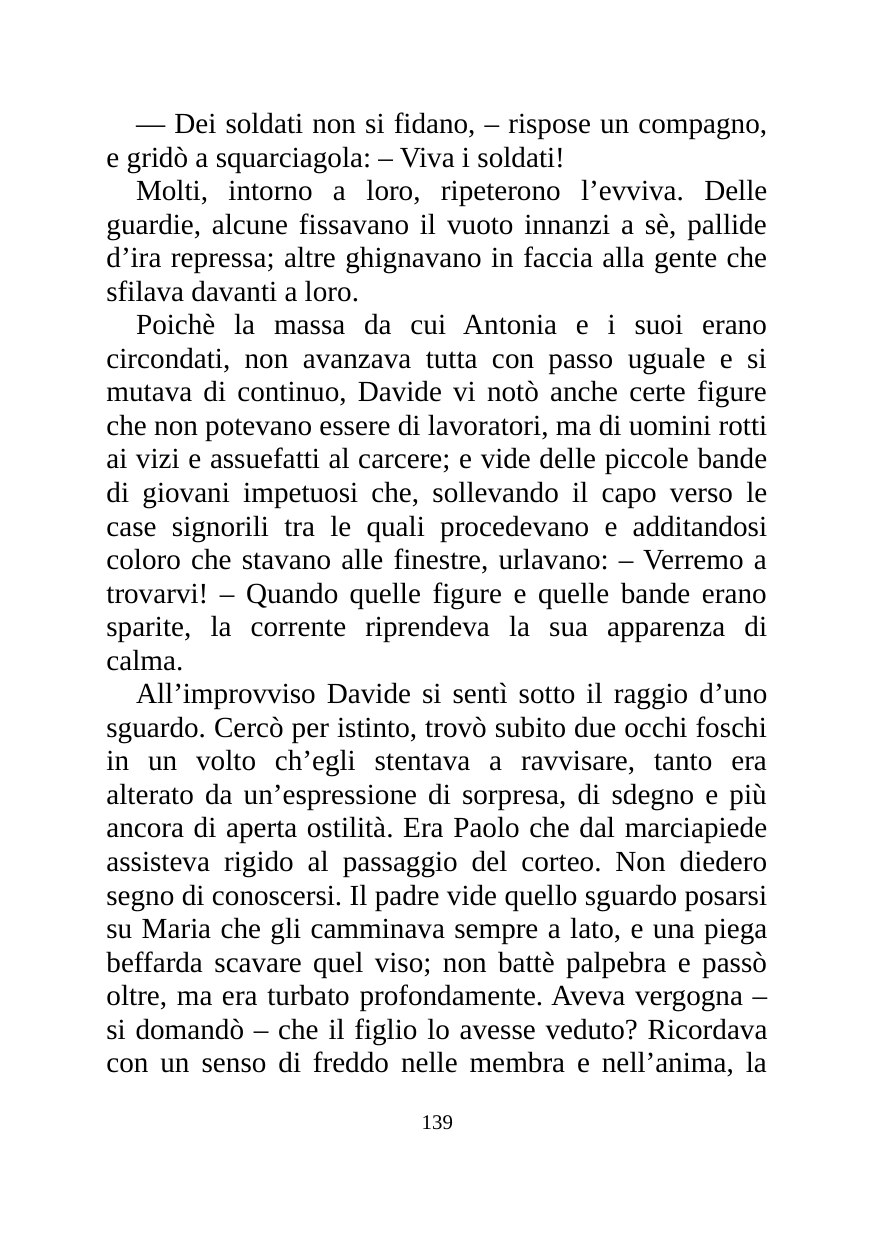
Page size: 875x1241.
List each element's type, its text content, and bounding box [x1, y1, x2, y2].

text Molti, intorno a loro, ripeterono l’evviva. Delle guardie, alcune fissavano il vuoto innanzi a sè, pallide d’ira repressa; altre ghignavano in faccia alla gente che sfilava davanti a loro. [106, 173, 768, 307]
text All’improvviso Davide si sentì sotto il raggio d’uno sguardo. Cercò per istinto, trovò subito due occhi foschi in un volto ch’egli stentava a ravvisare, tanto era alterato da un’espressione di sorpresa, di sdegno e più ancora di aperta ostilità. Era Paolo che dal marciapiede assisteva rigido al passaggio del corteo. Non diedero segno di conoscersi. Il padre vide quello sguardo posarsi su Maria che gli camminava sempre a lato, e una piega beffarda scavare quel viso; non battè palpebra e passò oltre, ma era turbato profondamente. Aveva vergogna – si domandò – che il figlio lo avesse veduto? Ricordava con un senso di freddo nelle membra e nell’anima, la [106, 676, 768, 1079]
text Poichè la massa da cui Antonia e i suoi erano circondati, non avanzava tutta con passo uguale e si mutava di continuo, Davide vi notò anche certe figure che non potevano essere di lavoratori, ma di uomini rotti ai vizi e assuefatti al carcere; e vide delle piccole bande di giovani impetuosi che, sollevando il capo verso le case signorili tra le quali procedevano e additandosi coloro che stavano alle finestre, urlavano: – Verremo a trovarvi! – Quando quelle figure e quelle bande erano sparite, la corrente riprendeva la sua apparenza di calma. [106, 307, 768, 676]
text — Dei soldati non si fidano, – rispose un compagno, e gridò a squarciagola: – Viva i soldati! [106, 106, 768, 173]
